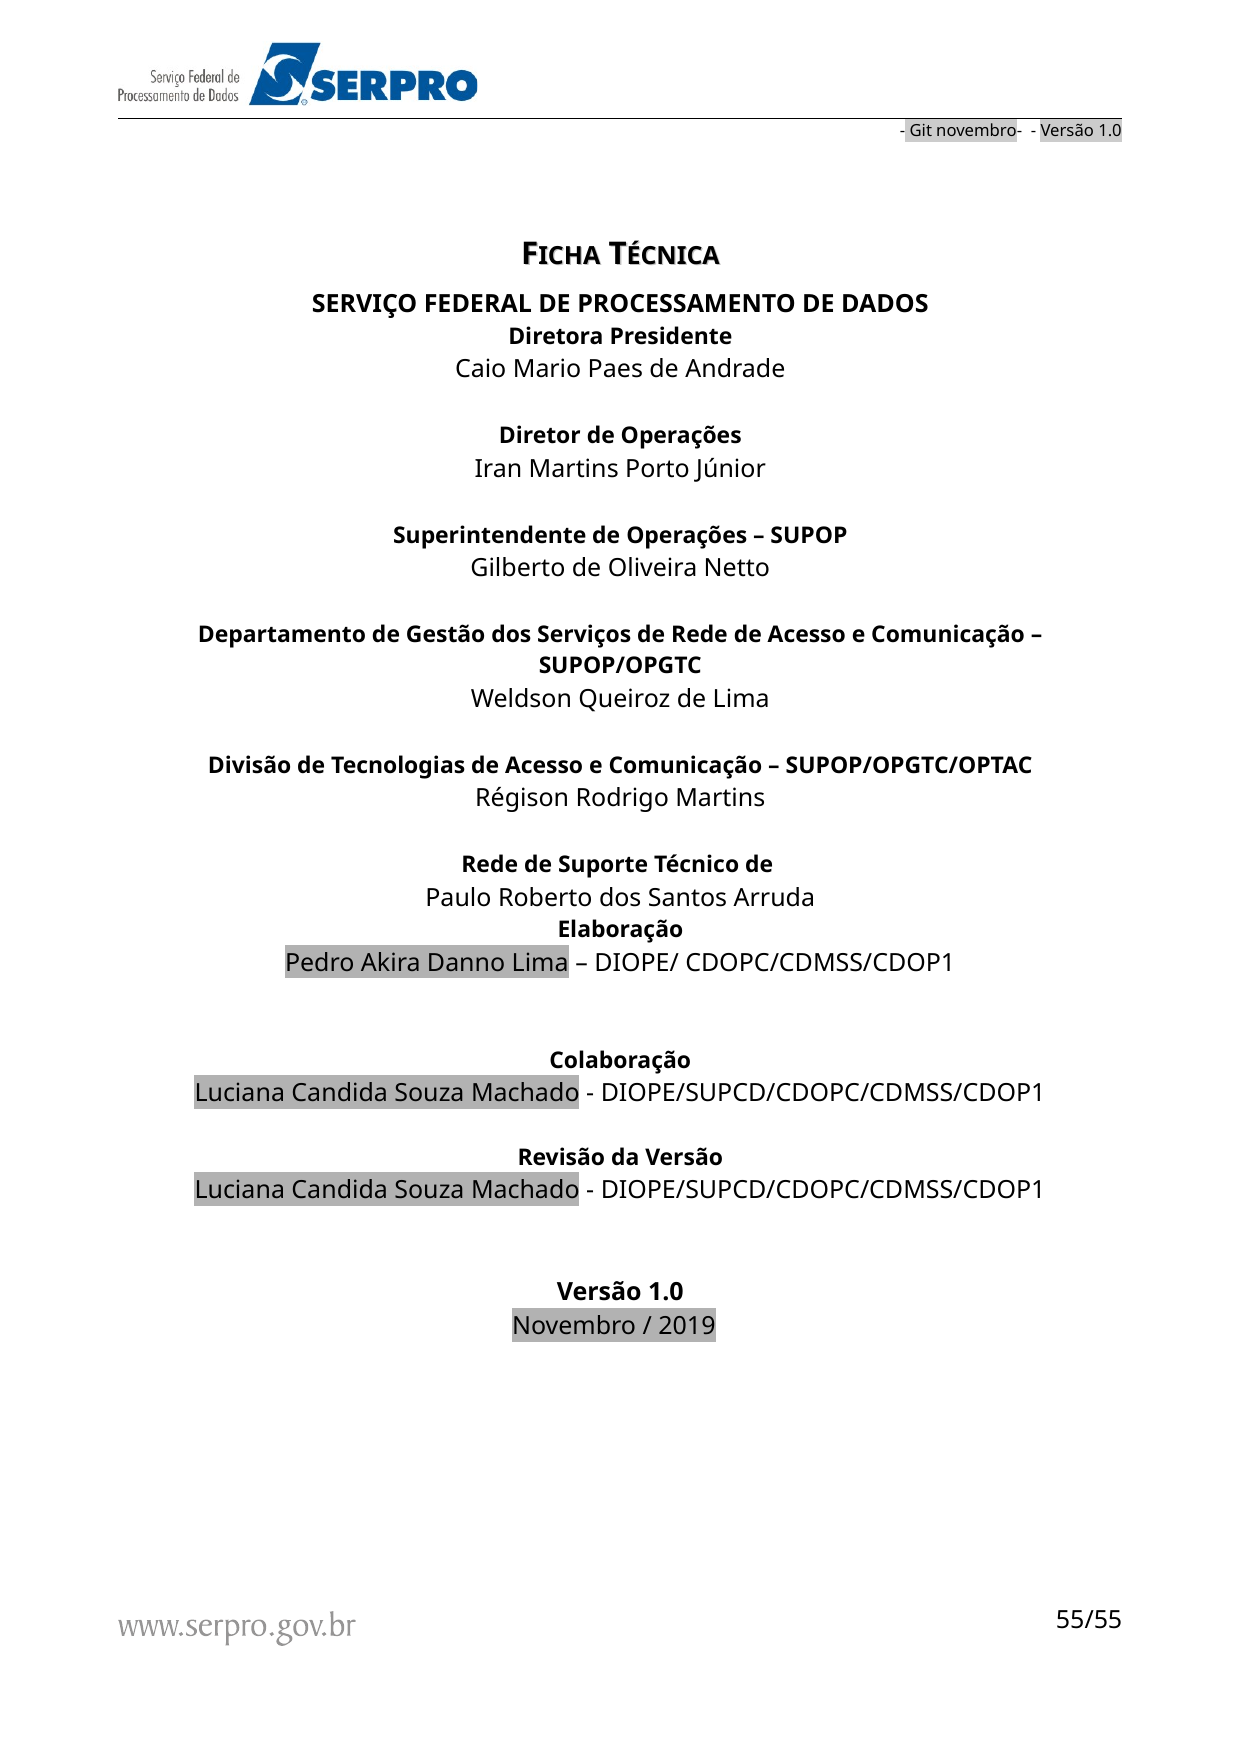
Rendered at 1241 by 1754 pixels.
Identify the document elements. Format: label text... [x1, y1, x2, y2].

text Luciana Candida Souza Machado - DIOPE/SUPCD/CDOPC/CDMSS/CDOP1 [118, 1172, 1122, 1206]
title Ficha Técnica [118, 231, 1122, 273]
text Rede de Suporte Técnico de [118, 848, 1122, 879]
list Novembro / 2019 [105, 1308, 1122, 1342]
text Superintendente de Operações – SUPOP [118, 518, 1122, 550]
text Diretora Presidente [118, 320, 1122, 351]
text Diretor de Operações [118, 419, 1122, 450]
text Régison Rodrigo Martins [118, 780, 1122, 814]
text Paulo Roberto dos Santos Arruda [118, 879, 1122, 913]
text Colaboração [118, 1044, 1122, 1075]
text Gilberto de Oliveira Netto [118, 550, 1122, 584]
text SERVIÇO FEDERAL DE PROCESSAMENTO DE DADOS [118, 286, 1122, 320]
text Weldson Queiroz de Lima [118, 680, 1122, 714]
picture [118, 41, 478, 106]
text Divisão de Tecnologias de Acesso e Comunicação – SUPOP/OPGTC/OPTAC [118, 748, 1122, 780]
text Caio Mario Paes de Andrade [118, 351, 1122, 385]
text Revisão da Versão [118, 1140, 1122, 1172]
text Luciana Candida Souza Machado - DIOPE/SUPCD/CDOPC/CDMSS/CDOP1 [118, 1075, 1122, 1109]
text Iran Martins Porto Júnior [118, 450, 1122, 484]
text Departamento de Gestão dos Serviços de Rede de Acesso e Comunicação – SUPOP/OPGTC [118, 618, 1122, 680]
text Versão 1.0 [118, 1274, 1122, 1308]
text Pedro Akira Danno Lima – DIOPE/ CDOPC/CDMSS/CDOP1 [118, 944, 1122, 978]
text Elaboração [118, 913, 1122, 944]
